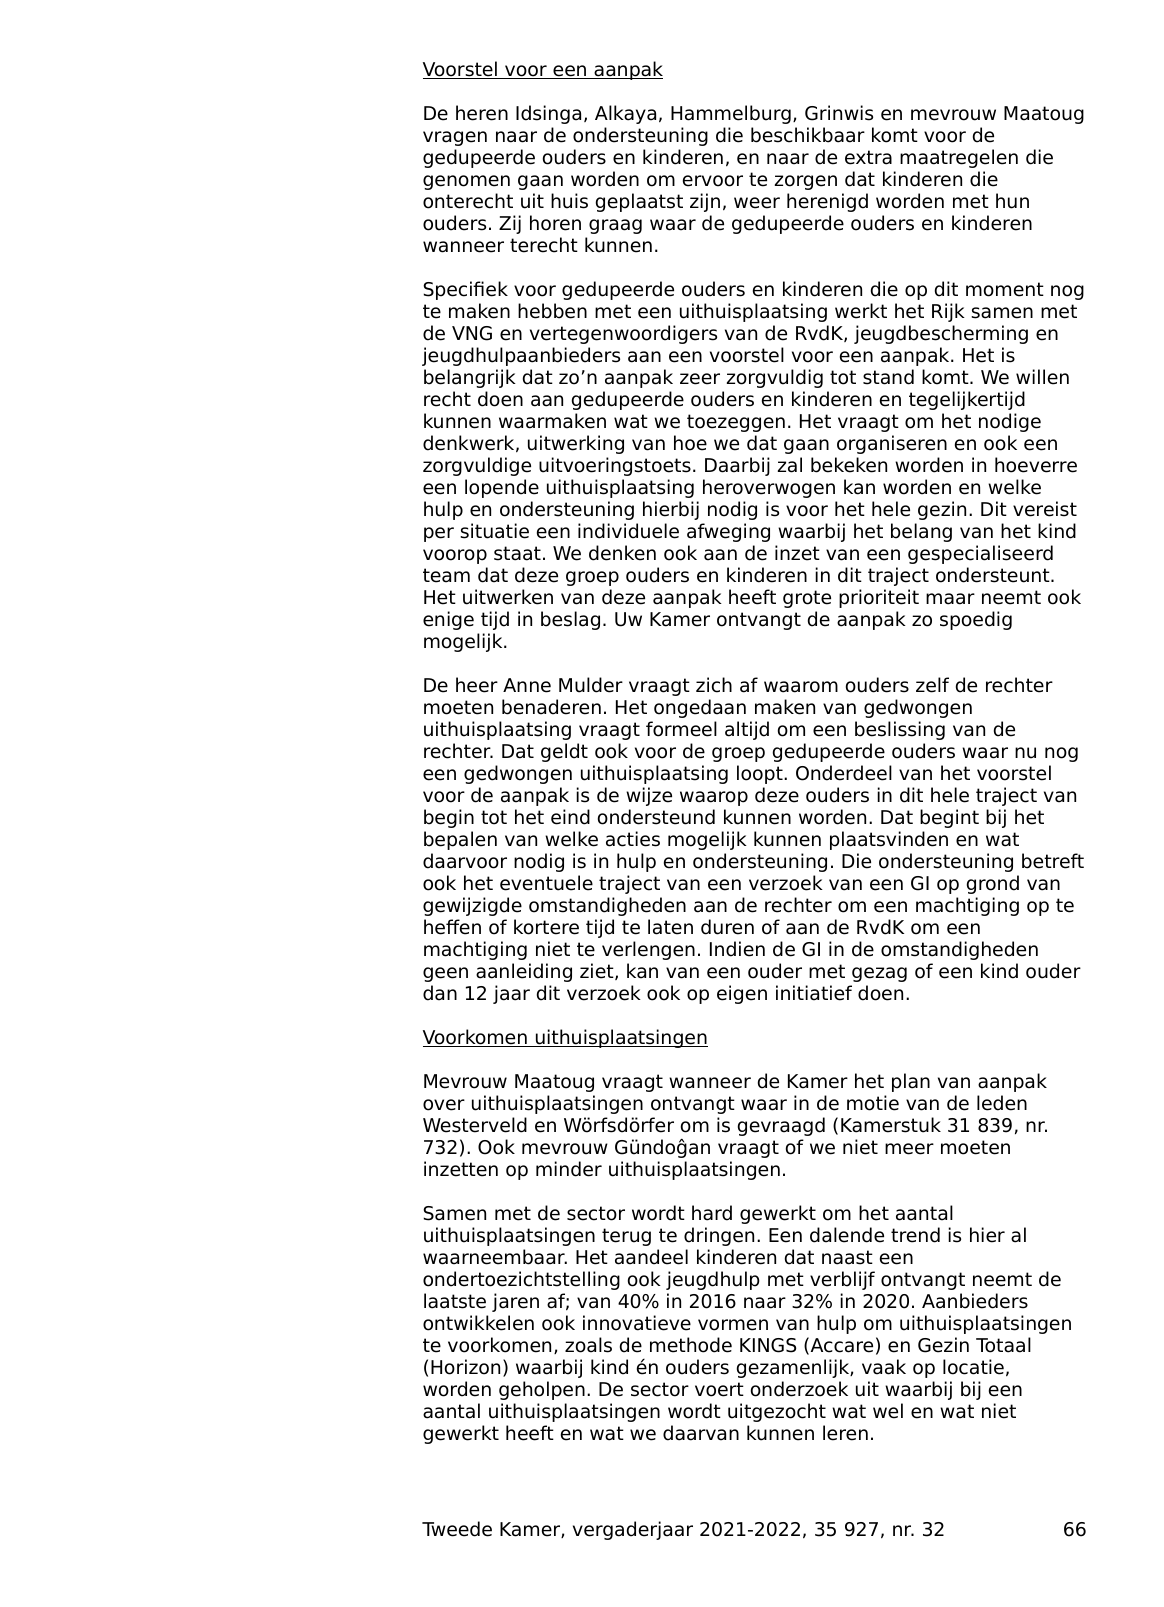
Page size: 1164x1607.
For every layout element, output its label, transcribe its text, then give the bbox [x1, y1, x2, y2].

subtitle Voorkomen uithuisplaatsingen [422, 1027, 1087, 1049]
text De heren Idsinga, Alkaya, Hammelburg, Grinwis en mevrouw Maatoug vragen naar de ondersteuning die beschikbaar komt voor de gedupeerde ouders en kinderen, en naar de extra maatregelen die genomen gaan worden om ervoor te zorgen dat kinderen die onterecht uit huis geplaatst zijn, weer herenigd worden met hun ouders. Zij horen graag waar de gedupeerde ouders en kinderen wanneer terecht kunnen. [422, 103, 1087, 257]
text Specifiek voor gedupeerde ouders en kinderen die op dit moment nog te maken hebben met een uithuisplaatsing werkt het Rijk samen met de VNG en vertegenwoordigers van de RvdK, jeugdbescherming en jeugdhulpaanbieders aan een voorstel voor een aanpak. Het is belangrijk dat zo’n aanpak zeer zorgvuldig tot stand komt. We willen recht doen aan gedupeerde ouders en kinderen en tegelijkertijd kunnen waarmaken wat we toezeggen. Het vraagt om het nodige denkwerk, uitwerking van hoe we dat gaan organiseren en ook een zorgvuldige uitvoeringstoets. Daarbij zal bekeken worden in hoeverre een lopende uithuisplaatsing heroverwogen kan worden en welke hulp en ondersteuning hierbij nodig is voor het hele gezin. Dit vereist per situatie een individuele afweging waarbij het belang van het kind voorop staat. We denken ook aan de inzet van een gespecialiseerd team dat deze groep ouders en kinderen in dit traject ondersteunt. Het uitwerken van deze aanpak heeft grote prioriteit maar neemt ook enige tijd in beslag. Uw Kamer ontvangt de aanpak zo spoedig mogelijk. [422, 279, 1087, 653]
subtitle Voorstel voor een aanpak [422, 59, 1087, 81]
text De heer Anne Mulder vraagt zich af waarom ouders zelf de rechter moeten benaderen. Het ongedaan maken van gedwongen uithuisplaatsing vraagt formeel altijd om een beslissing van de rechter. Dat geldt ook voor de groep gedupeerde ouders waar nu nog een gedwongen uithuisplaatsing loopt. Onderdeel van het voorstel voor de aanpak is de wijze waarop deze ouders in dit hele traject van begin tot het eind ondersteund kunnen worden. Dat begint bij het bepalen van welke acties mogelijk kunnen plaatsvinden en wat daarvoor nodig is in hulp en ondersteuning. Die ondersteuning betreft ook het eventuele traject van een verzoek van een GI op grond van gewijzigde omstandigheden aan de rechter om een machtiging op te heffen of kortere tijd te laten duren of aan de RvdK om een machtiging niet te verlengen. Indien de GI in de omstandigheden geen aanleiding ziet, kan van een ouder met gezag of een kind ouder dan 12 jaar dit verzoek ook op eigen initiatief doen. [422, 675, 1087, 1005]
text Mevrouw Maatoug vraagt wanneer de Kamer het plan van aanpak over uithuisplaatsingen ontvangt waar in de motie van de leden Westerveld en Wörfsdörfer om is gevraagd (Kamerstuk 31 839, nr. 732). Ook mevrouw Gündoĝan vraagt of we niet meer moeten inzetten op minder uithuisplaatsingen. [422, 1071, 1087, 1181]
text Samen met de sector wordt hard gewerkt om het aantal uithuisplaatsingen terug te dringen. Een dalende trend is hier al waarneembaar. Het aandeel kinderen dat naast een ondertoezichtstelling ook jeugdhulp met verblijf ontvangt neemt de laatste jaren af; van 40% in 2016 naar 32% in 2020. Aanbieders ontwikkelen ook innovatieve vormen van hulp om uithuisplaatsingen te voorkomen, zoals de methode KINGS (Accare) en Gezin Totaal (Horizon) waarbij kind én ouders gezamenlijk, vaak op locatie, worden geholpen. De sector voert onderzoek uit waarbij bij een aantal uithuisplaatsingen wordt uitgezocht wat wel en wat niet gewerkt heeft en wat we daarvan kunnen leren. [422, 1203, 1087, 1445]
